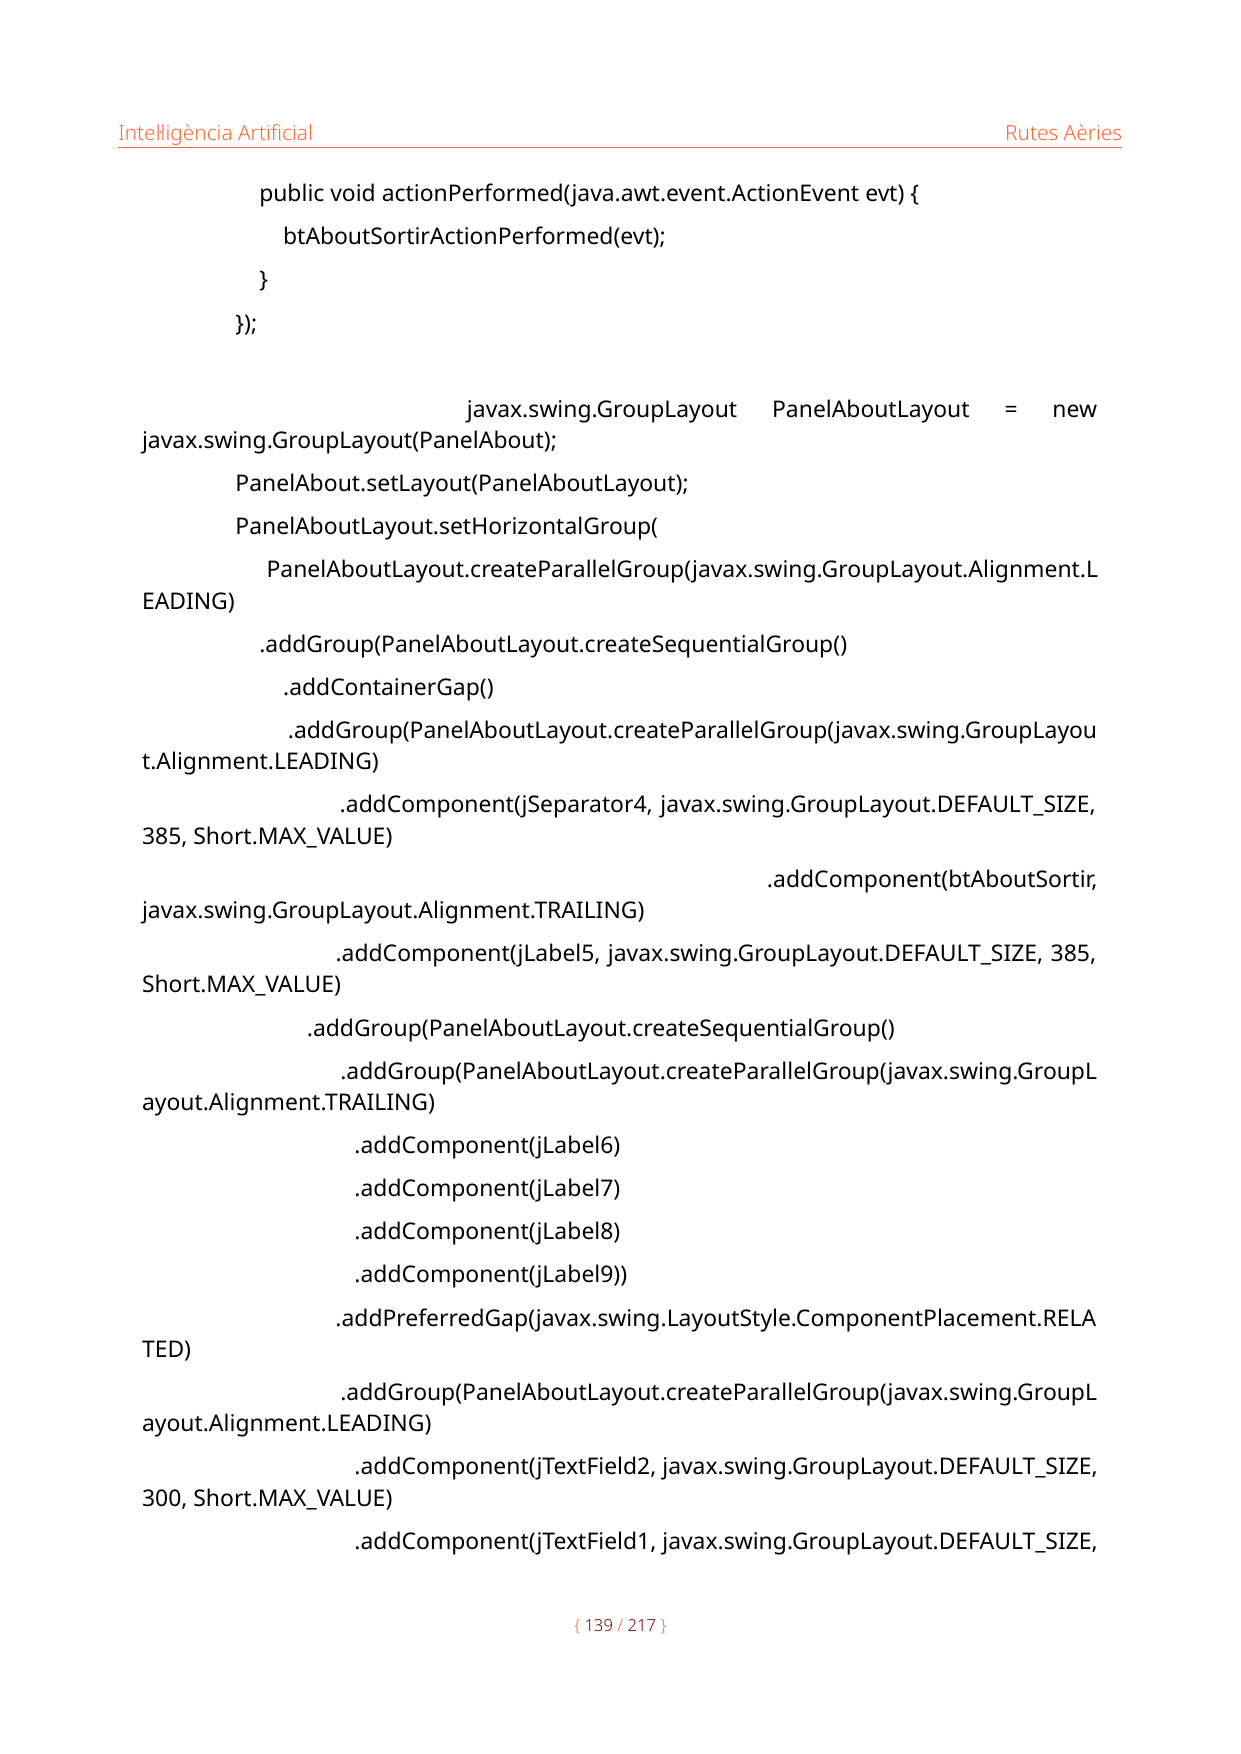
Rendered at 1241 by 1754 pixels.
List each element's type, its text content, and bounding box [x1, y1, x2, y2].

text } [142, 263, 1098, 294]
text .addComponent(jTextField1, javax.swing.GroupLayout.DEFAULT_SIZE, [142, 1524, 1098, 1556]
text .addGroup(PanelAboutLayout.createParallelGroup(javax.swing.GroupLayout.Alignment.LEADING) [142, 714, 1098, 776]
text .addComponent(jLabel5, javax.swing.GroupLayout.DEFAULT_SIZE, 385, Short.MAX_VALUE) [142, 937, 1098, 999]
text .addComponent(btAboutSortir, javax.swing.GroupLayout.Alignment.TRAILING) [142, 863, 1098, 925]
text PanelAboutLayout.setHorizontalGroup( [142, 510, 1098, 541]
text btAboutSortirActionPerformed(evt); [142, 220, 1098, 251]
text .addGroup(PanelAboutLayout.createParallelGroup(javax.swing.GroupLayout.Alignment.TRAILING) [142, 1054, 1098, 1117]
text public void actionPerformed(java.awt.event.ActionEvent evt) { [142, 177, 1098, 208]
text javax.swing.GroupLayout PanelAboutLayout = new javax.swing.GroupLayout(PanelAbout); [142, 393, 1098, 455]
text .addComponent(jLabel9)) [142, 1258, 1098, 1289]
text .addComponent(jLabel7) [142, 1172, 1098, 1203]
text PanelAboutLayout.createParallelGroup(javax.swing.GroupLayout.Alignment.LEADING) [142, 553, 1098, 616]
text .addContainerGap() [142, 671, 1098, 702]
text .addComponent(jTextField2, javax.swing.GroupLayout.DEFAULT_SIZE, 300, Short.MAX_VALUE) [142, 1450, 1098, 1513]
text }); [142, 306, 1098, 338]
text PanelAbout.setLayout(PanelAboutLayout); [142, 467, 1098, 498]
text .addComponent(jLabel8) [142, 1215, 1098, 1246]
text .addComponent(jSeparator4, javax.swing.GroupLayout.DEFAULT_SIZE, 385, Short.MAX_VALUE) [142, 788, 1098, 851]
text .addGroup(PanelAboutLayout.createSequentialGroup() [142, 1011, 1098, 1043]
text .addPreferredGap(javax.swing.LayoutStyle.ComponentPlacement.RELATED) [142, 1301, 1098, 1364]
text .addGroup(PanelAboutLayout.createSequentialGroup() [142, 628, 1098, 659]
text .addComponent(jLabel6) [142, 1129, 1098, 1160]
text .addGroup(PanelAboutLayout.createParallelGroup(javax.swing.GroupLayout.Alignment.LEADING) [142, 1376, 1098, 1438]
